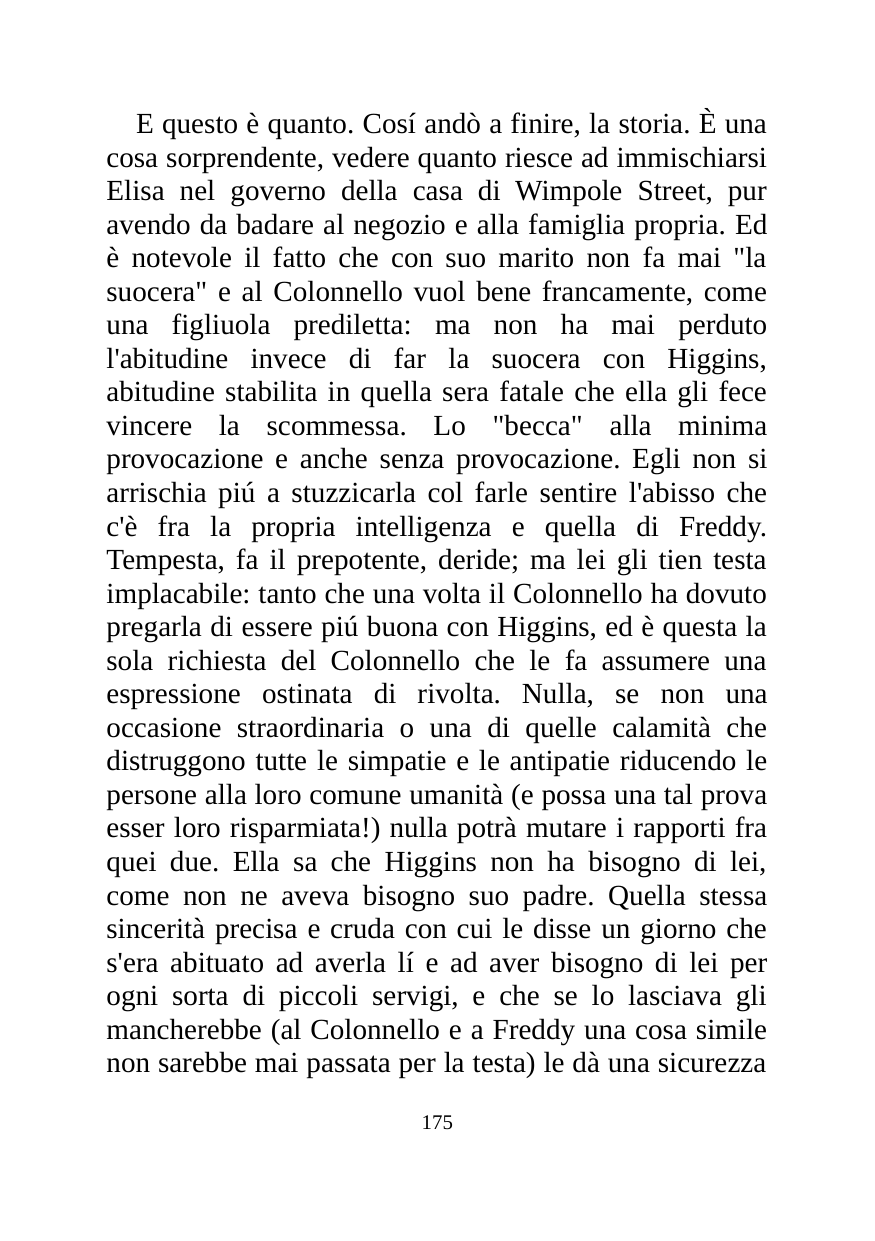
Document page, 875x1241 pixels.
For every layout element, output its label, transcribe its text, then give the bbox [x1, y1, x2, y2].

text E questo è quanto. Cosí andò a finire, la storia. È una cosa sorprendente, vedere quanto riesce ad immischiarsi Elisa nel governo della casa di Wimpole Street, pur avendo da badare al negozio e alla famiglia propria. Ed è notevole il fatto che con suo marito non fa mai "la suocera" e al Colonnello vuol bene francamente, come una figliuola prediletta: ma non ha mai perduto l'abitudine invece di far la suocera con Higgins, abitudine stabilita in quella sera fatale che ella gli fece vincere la scommessa. Lo "becca" alla minima provocazione e anche senza provocazione. Egli non si arrischia piú a stuzzicarla col farle sentire l'abisso che c'è fra la propria intelligenza e quella di Freddy. Tempesta, fa il prepotente, deride; ma lei gli tien testa implacabile: tanto che una volta il Colonnello ha dovuto pregarla di essere piú buona con Higgins, ed è questa la sola richiesta del Colonnello che le fa assumere una espressione ostinata di rivolta. Nulla, se non una occasione straordinaria o una di quelle calamità che distruggono tutte le simpatie e le antipatie riducendo le persone alla loro comune umanità (e possa una tal prova esser loro risparmiata!) nulla potrà mutare i rapporti fra quei due. Ella sa che Higgins non ha bisogno di lei, come non ne aveva bisogno suo padre. Quella stessa sincerità precisa e cruda con cui le disse un giorno che s'era abituato ad averla lí e ad aver bisogno di lei per ogni sorta di piccoli servigi, e che se lo lasciava gli mancherebbe (al Colonnello e a Freddy una cosa simile non sarebbe mai passata per la testa) le dà una sicurezza [106, 106, 768, 1079]
